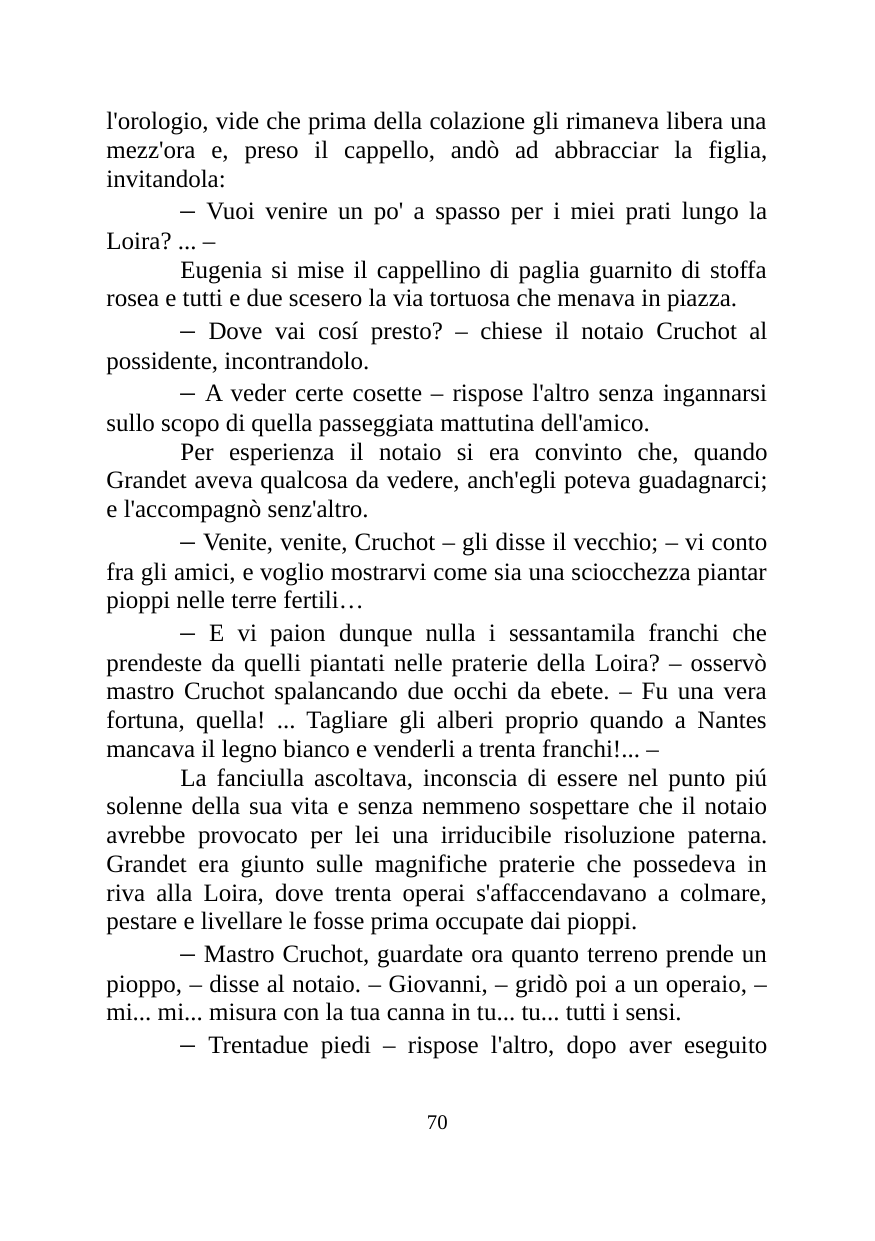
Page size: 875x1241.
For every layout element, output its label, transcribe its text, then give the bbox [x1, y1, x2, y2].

text Eugenia si mise il cappellino di paglia guarnito di stoffa rosea e tutti e due scesero la via tortuosa che menava in piazza. [106, 255, 768, 312]
text La fanciulla ascoltava, inconscia di essere nel punto piú solenne della sua vita e senza nemmeno sospettare che il notaio avrebbe provocato per lei una irriducibile risoluzione paterna. Grandet era giunto sulle magnifiche praterie che possedeva in riva alla Loira, dove trenta operai s'affaccendavano a colmare, pestare e livellare le fosse prima occupate dai pioppi. [106, 763, 768, 935]
text – E vi paion dunque nulla i sessantamila franchi che prendeste da quelli piantati nelle praterie della Loira? – osservò mastro Cruchot spalancando due occhi da ebete. – Fu una vera fortuna, quella! ... Tagliare gli alberi proprio quando a Nantes mancava il legno bianco e venderli a trenta franchi!... – [106, 614, 768, 763]
text – Trentadue piedi – rispose l'altro, dopo aver eseguito [106, 1026, 768, 1060]
text – A veder certe cosette – rispose l'altro senza ingannarsi sullo scopo di quella passeggiata mattutina dell'amico. [106, 374, 768, 437]
text – Venite, venite, Cruchot – gli disse il vecchio; – vi conto fra gli amici, e voglio mostrarvi come sia una sciocchezza piantar pioppi nelle terre fertili… [106, 523, 768, 614]
text – Mastro Cruchot, guardate ora quanto terreno prende un pioppo, – disse al notaio. – Giovanni, – gridò poi a un operaio, – mi... mi... misura con la tua canna in tu... tu... tutti i sensi. [106, 935, 768, 1026]
text – Dove vai cosí presto? – chiese il notaio Cruchot al possidente, incontrandolo. [106, 312, 768, 374]
text – Vuoi venire un po' a spasso per i miei prati lungo la Loira? ... – [106, 192, 768, 255]
text l'orologio, vide che prima della colazione gli rimaneva libera una mezz'ora e, preso il cappello, andò ad abbracciar la figlia, invitandola: [106, 106, 768, 192]
text Per esperienza il notaio si era convinto che, quando Grandet aveva qualcosa da vedere, anch'egli poteva guadagnarci; e l'accompagnò senz'altro. [106, 437, 768, 523]
